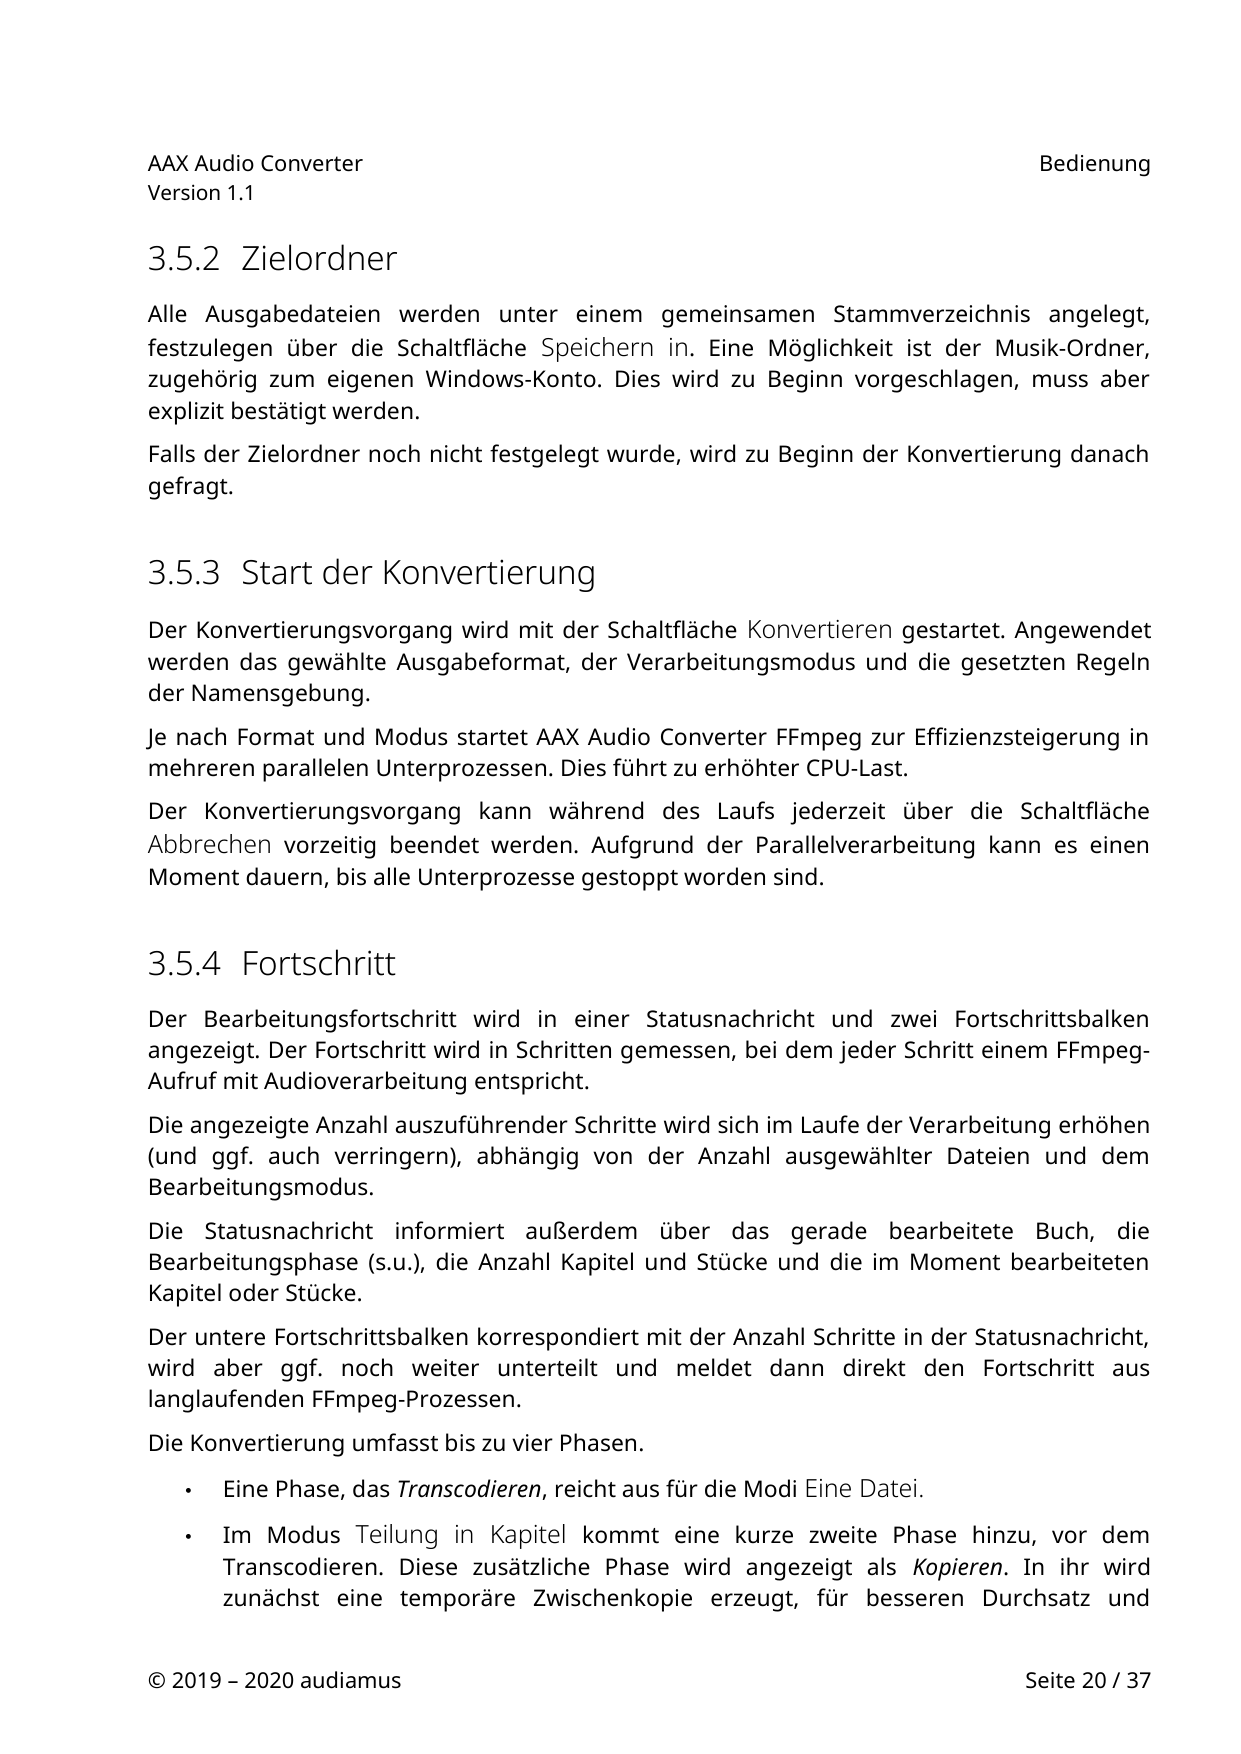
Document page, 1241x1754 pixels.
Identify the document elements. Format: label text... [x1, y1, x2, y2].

text Die Statusnachricht informiert außerdem über das gerade bearbeitete Buch, die Bearbeitungsphase (s.u.), die Anzahl Kapitel und Stücke und die im Moment bearbeiteten Kapitel oder Stücke. [148, 1215, 1152, 1308]
list Eine Phase, das Transcodieren, reicht aus für die Modi Eine Datei. [185, 1471, 1152, 1505]
text Der Bearbeitungsfortschritt wird in einer Statusnachricht und zwei Fortschrittsbalken angezeigt. Der Fortschritt wird in Schritten gemessen, bei dem jeder Schritt einem FFmpeg-Aufruf mit Audioverarbeitung entspricht. [148, 1002, 1152, 1096]
text Je nach Format und Modus startet AAX Audio Converter FFmpeg zur Effizienzsteigerung in mehreren parallelen Unterprozessen. Dies führt zu erhöhter CPU-Last. [148, 720, 1152, 783]
text Die angezeigte Anzahl auszuführender Schritte wird sich im Laufe der Verarbeitung erhöhen (und ggf. auch verringern), abhängig von der Anzahl ausgewählter Dateien und dem Bearbeitungsmodus. [148, 1109, 1152, 1202]
text Der Konvertierungsvorgang wird mit der Schaltfläche Konvertieren gestartet. Angewendet werden das gewählte Ausgabeformat, der Verarbeitungsmodus und die gesetzten Regeln der Namensgebung. [148, 612, 1152, 708]
subtitle Start der Konvertierung [148, 549, 1152, 594]
text Die Konvertierung umfasst bis zu vier Phasen. [148, 1427, 1152, 1458]
list Im Modus Teilung in Kapitel kommt eine kurze zweite Phase hinzu, vor dem Transcodieren. Diese zusätzliche Phase wird angezeigt als Kopieren. In ihr wird zunächst eine temporäre Zwischenkopie erzeugt, für besseren Durchsatz und [185, 1517, 1152, 1613]
text Falls der Zielordner noch nicht festgelegt wurde, wird zu Beginn der Konvertierung danach gefragt. [148, 438, 1152, 501]
text Der untere Fortschrittsbalken korrespondiert mit der Anzahl Schritte in der Statusnachricht, wird aber ggf. noch weiter unterteilt und meldet dann direkt den Fortschritt aus langlaufenden FFmpeg-Prozessen. [148, 1321, 1152, 1415]
subtitle Fortschritt [148, 939, 1152, 985]
text Der Konvertierungsvorgang kann während des Laufs jederzeit über die Schaltfläche Abbrechen vorzeitig beendet werden. Aufgrund der Parallelverarbeitung kann es einen Moment dauern, bis alle Unterprozesse gestoppt worden sind. [148, 795, 1152, 892]
text Alle Ausgabedateien werden unter einem gemeinsamen Stammverzeichnis angelegt, festzulegen über die Schaltfläche Speichern in. Eine Möglichkeit ist der Musik-Ordner, zugehörig zum eigenen Windows-Konto. Dies wird zu Beginn vorgeschlagen, muss aber explizit bestätigt werden. [148, 298, 1152, 426]
subtitle Zielordner [148, 235, 1152, 281]
